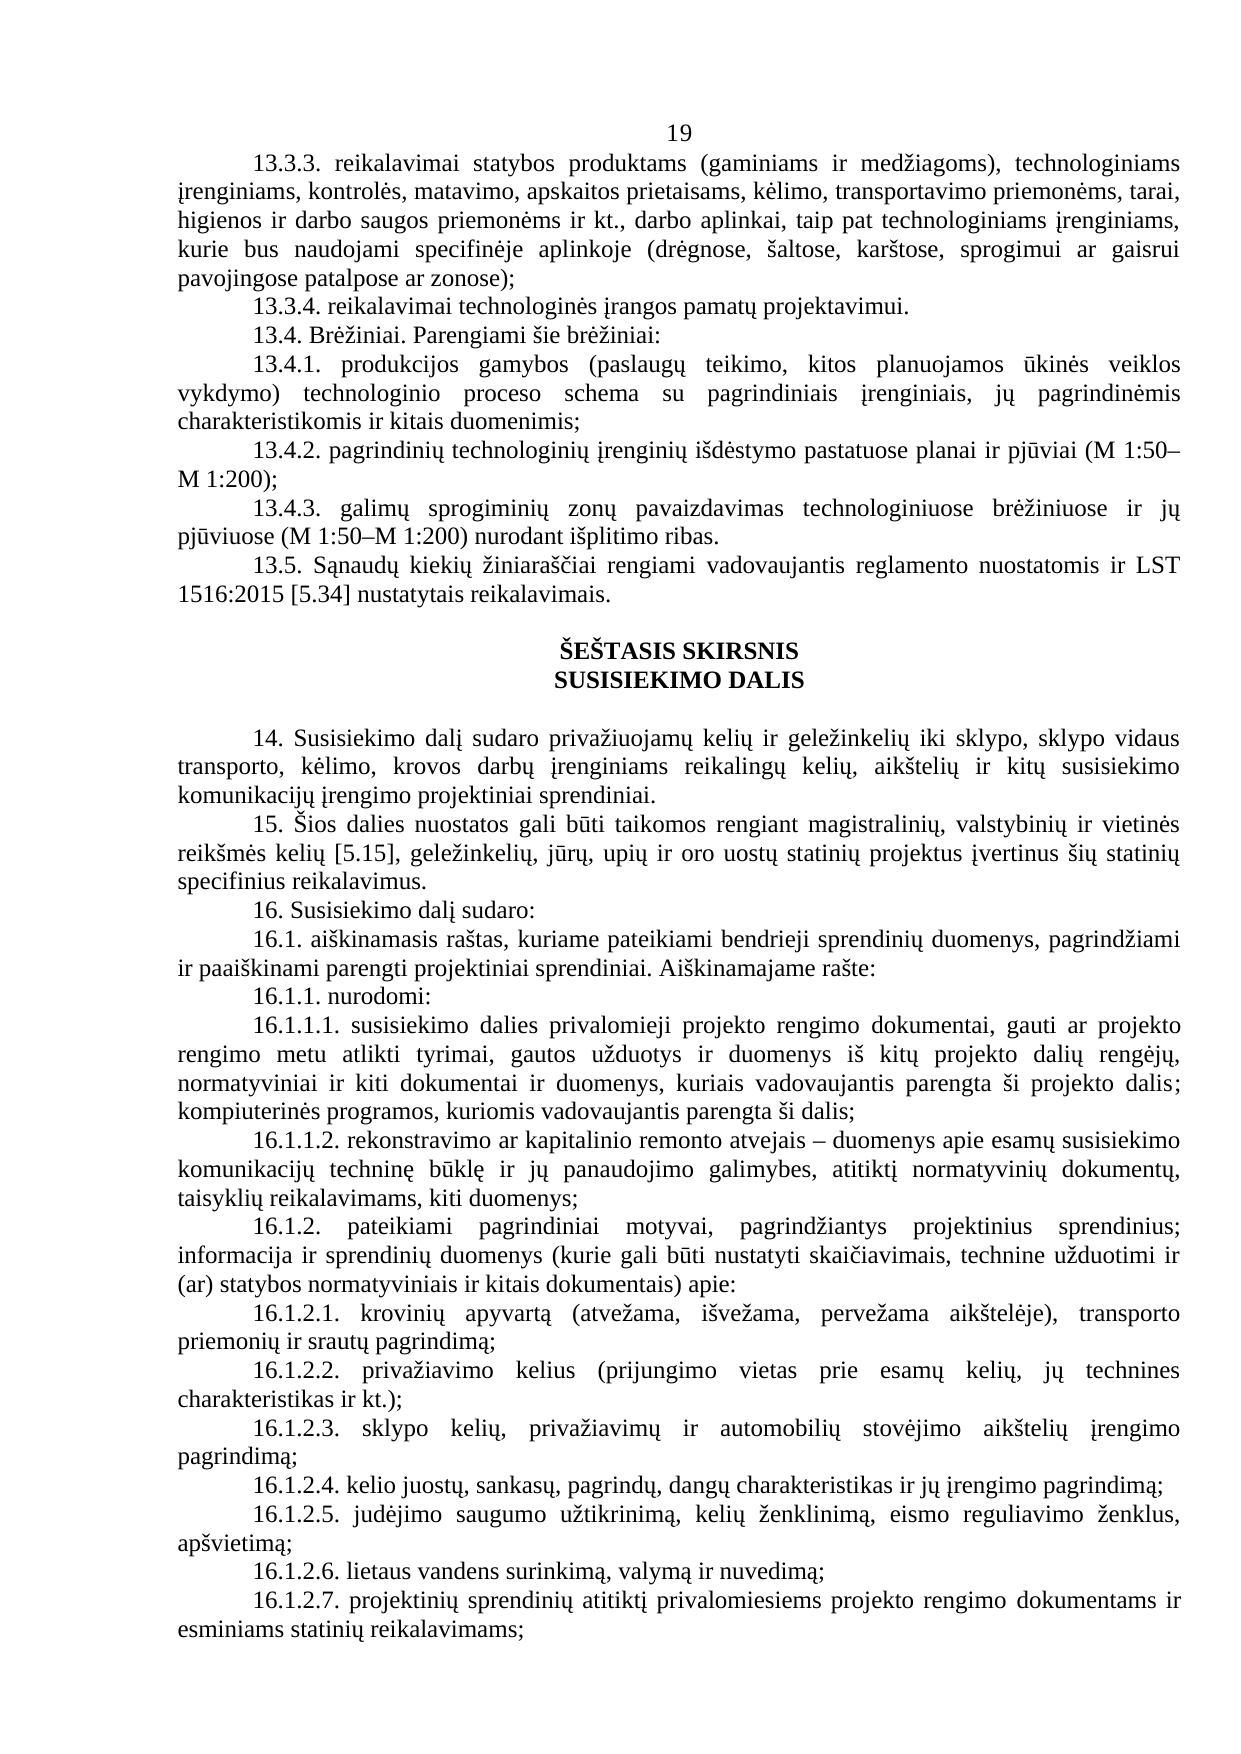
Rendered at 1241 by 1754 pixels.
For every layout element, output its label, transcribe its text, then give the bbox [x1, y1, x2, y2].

text 13.3.3. reikalavimai statybos produktams (gaminiams ir medžiagoms), technologiniams įrenginiams, kontrolės, matavimo, apskaitos prietaisams, kėlimo, transportavimo priemonėms, tarai, higienos ir darbo saugos priemonėms ir kt., darbo aplinkai, taip pat technologiniams įrenginiams, kurie bus naudojami specifinėje aplinkoje (drėgnose, šaltose, karštose, sprogimui ar gaisrui pavojingose patalpose ar zonose); [177, 148, 1181, 291]
text 16.1.2.5. judėjimo saugumo užtikrinimą, kelių ženklinimą, eismo reguliavimo ženklus, apšvietimą; [177, 1499, 1181, 1556]
text 16.1.2.4. kelio juostų, sankasų, pagrindų, dangų charakteristikas ir jų įrengimo pagrindimą; [177, 1470, 1181, 1499]
text 13.4.3. galimų sprogiminių zonų pavaizdavimas technologiniuose brėžiniuose ir jų pjūviuose (M 1:50–M 1:200) nurodant išplitimo ribas. [177, 493, 1181, 550]
text 16.1.1.2. rekonstravimo ar kapitalinio remonto atvejais – duomenys apie esamų susisiekimo komunikacijų techninę būklę ir jų panaudojimo galimybes, atitiktį normatyvinių dokumentų, taisyklių reikalavimams, kiti duomenys; [177, 1125, 1181, 1211]
text 16.1.2.6. lietaus vandens surinkimą, valymą ir nuvedimą; [177, 1556, 1181, 1585]
text 13.4.1. produkcijos gamybos (paslaugų teikimo, kitos planuojamos ūkinės veiklos vykdymo) technologinio proceso schema su pagrindiniais įrenginiais, jų pagrindinėmis charakteristikomis ir kitais duomenimis; [177, 349, 1181, 435]
text 16.1. aiškinamasis raštas, kuriame pateikiami bendrieji sprendinių duomenys, pagrindžiami ir paaiškinami parengti projektiniai sprendiniai. Aiškinamajame rašte: [177, 924, 1181, 981]
text 13.4.2. pagrindinių technologinių įrenginių išdėstymo pastatuose planai ir pjūviai (M 1:50–M 1:200); [177, 435, 1181, 493]
text 16.1.2.3. sklypo kelių, privažiavimų ir automobilių stovėjimo aikštelių įrengimo pagrindimą; [177, 1413, 1181, 1470]
text 13.3.4. reikalavimai technologinės įrangos pamatų projektavimui. [177, 291, 1181, 320]
text SUSISIEKIMO DALIS [177, 665, 1181, 694]
text 15. Šios dalies nuostatos gali būti taikomos rengiant magistralinių, valstybinių ir vietinės reikšmės kelių [5.15], geležinkelių, jūrų, upių ir oro uostų statinių projektus įvertinus šių statinių specifinius reikalavimus. [177, 809, 1181, 895]
text 16.1.1.1. susisiekimo dalies privalomieji projekto rengimo dokumentai, gauti ar projekto rengimo metu atlikti tyrimai, gautos užduotys ir duomenys iš kitų projekto dalių rengėjų, normatyviniai ir kiti dokumentai ir duomenys, kuriais vadovaujantis parengta ši projekto dalis; kompiuterinės programos, kuriomis vadovaujantis parengta ši dalis; [177, 1010, 1181, 1125]
text ŠEŠTASIS SKIRSNIS [177, 636, 1181, 665]
text 13.4. Brėžiniai. Parengiami šie brėžiniai: [177, 320, 1181, 349]
text 16.1.2.1. krovinių apyvartą (atvežama, išvežama, pervežama aikštelėje), transporto priemonių ir srautų pagrindimą; [177, 1298, 1181, 1355]
text 14. Susisiekimo dalį sudaro privažiuojamų kelių ir geležinkelių iki sklypo, sklypo vidaus transporto, kėlimo, krovos darbų įrenginiams reikalingų kelių, aikštelių ir kitų susisiekimo komunikacijų įrengimo projektiniai sprendiniai. [177, 723, 1181, 809]
text 16.1.2. pateikiami pagrindiniai motyvai, pagrindžiantys projektinius sprendinius; informacija ir sprendinių duomenys (kurie gali būti nustatyti skaičiavimais, technine užduotimi ir (ar) statybos normatyviniais ir kitais dokumentais) apie: [177, 1211, 1181, 1298]
text 16. Susisiekimo dalį sudaro: [177, 895, 1181, 924]
text 16.1.2.2. privažiavimo kelius (prijungimo vietas prie esamų kelių, jų technines charakteristikas ir kt.); [177, 1355, 1181, 1413]
text 13.5. Sąnaudų kiekių žiniaraščiai rengiami vadovaujantis reglamento nuostatomis ir LST 1516:2015 [5.34] nustatytais reikalavimais. [177, 550, 1181, 608]
text 16.1.1. nurodomi: [177, 981, 1181, 1010]
text 16.1.2.7. projektinių sprendinių atitiktį privalomiesiems projekto rengimo dokumentams ir esminiams statinių reikalavimams; [177, 1585, 1181, 1643]
